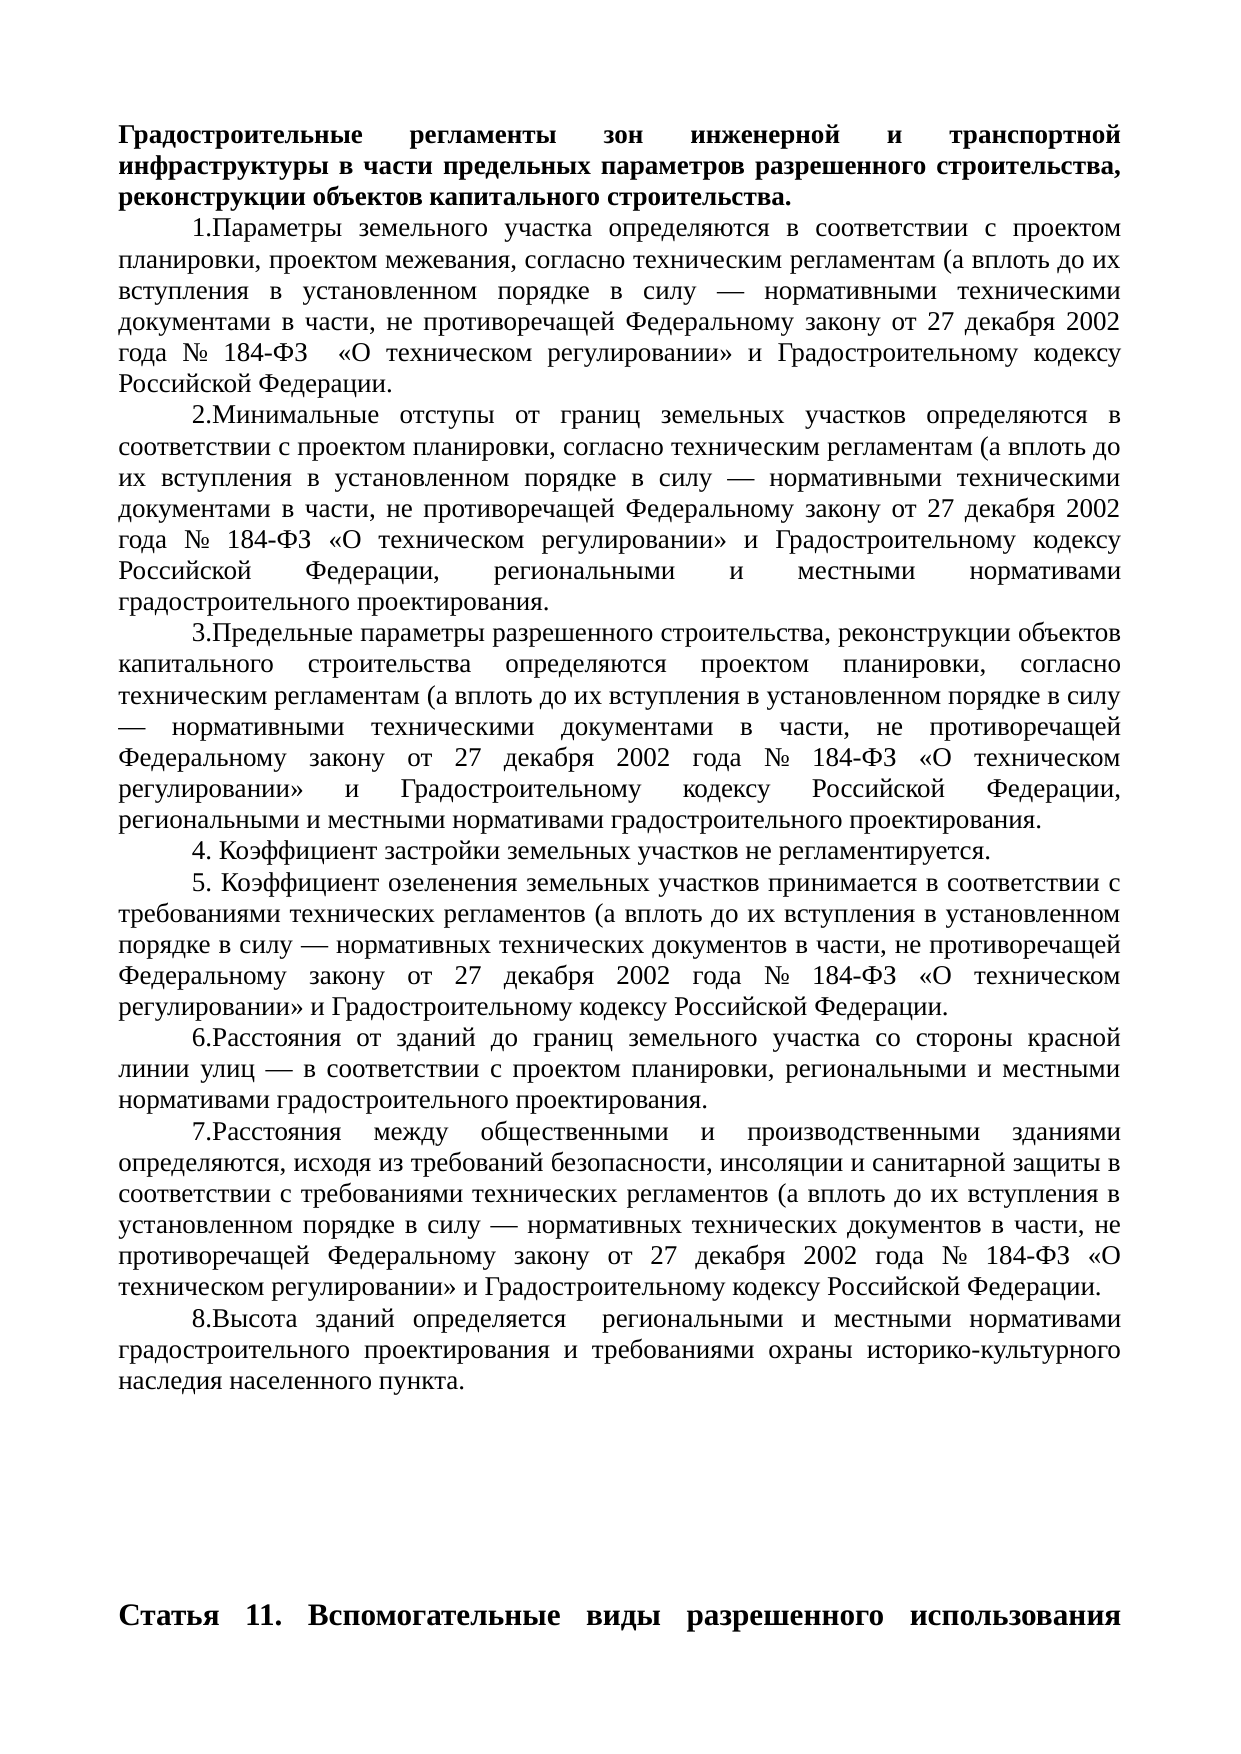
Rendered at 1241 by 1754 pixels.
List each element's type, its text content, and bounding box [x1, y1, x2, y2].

text 1.Параметры земельного участка определяются в соответствии с проектом планировки, проектом межевания, согласно техническим регламентам (а вплоть до их вступления в установленном порядке в силу — нормативными техническими документами в части, не противоречащей Федеральному закону от 27 декабря 2002 года № 184-ФЗ «О техническом регулировании» и Градостроительному кодексу Российской Федерации. [118, 212, 1122, 398]
text Градостроительные регламенты зон инженерной и транспортной инфраструктуры в части предельных параметров разрешенного строительства, реконструкции объектов капитального строительства. [118, 118, 1122, 212]
text 3.Предельные параметры разрешенного строительства, реконструкции объектов капитального строительства определяются проектом планировки, согласно техническим регламентам (а вплоть до их вступления в установленном порядке в силу — нормативными техническими документами в части, не противоречащей Федеральному закону от 27 декабря 2002 года № 184-ФЗ «О техническом регулировании» и Градостроительному кодексу Российской Федерации, региональными и местными нормативами градостроительного проектирования. [118, 616, 1122, 834]
text 2.Минимальные отступы от границ земельных участков определяются в соответствии с проектом планировки, согласно техническим регламентам (а вплоть до их вступления в установленном порядке в силу — нормативными техническими документами в части, не противоречащей Федеральному закону от 27 декабря 2002 года № 184-ФЗ «О техническом регулировании» и Градостроительному кодексу Российской Федерации, региональными и местными нормативами градостроительного проектирования. [118, 398, 1122, 616]
text 5. Коэффициент озеленения земельных участков принимается в соответствии с требованиями технических регламентов (а вплоть до их вступления в установленном порядке в силу — нормативных технических документов в части, не противоречащей Федеральному закону от 27 декабря 2002 года № 184-ФЗ «О техническом регулировании» и Градостроительному кодексу Российской Федерации. [118, 866, 1122, 1021]
text 7.Расстояния между общественными и производственными зданиями определяются, исходя из требований безопасности, инсоляции и санитарной защиты в соответствии с требованиями технических регламентов (а вплоть до их вступления в установленном порядке в силу — нормативных технических документов в части, не противоречащей Федеральному закону от 27 декабря 2002 года № 184-ФЗ «О техническом регулировании» и Градостроительному кодексу Российской Федерации. [118, 1115, 1122, 1302]
text 4. Коэффициент застройки земельных участков не регламентируется. [118, 834, 1122, 866]
text 8.Высота зданий определяется региональными и местными нормативами градостроительного проектирования и требованиями охраны историко-культурного наследия населенного пункта. [118, 1302, 1122, 1395]
text 6.Расстояния от зданий до границ земельного участка со стороны красной линии улиц — в соответствии с проектом планировки, региональными и местными нормативами градостроительного проектирования. [118, 1021, 1122, 1115]
text Статья 11. Вспомогательные виды разрешенного использования [118, 1596, 1122, 1632]
